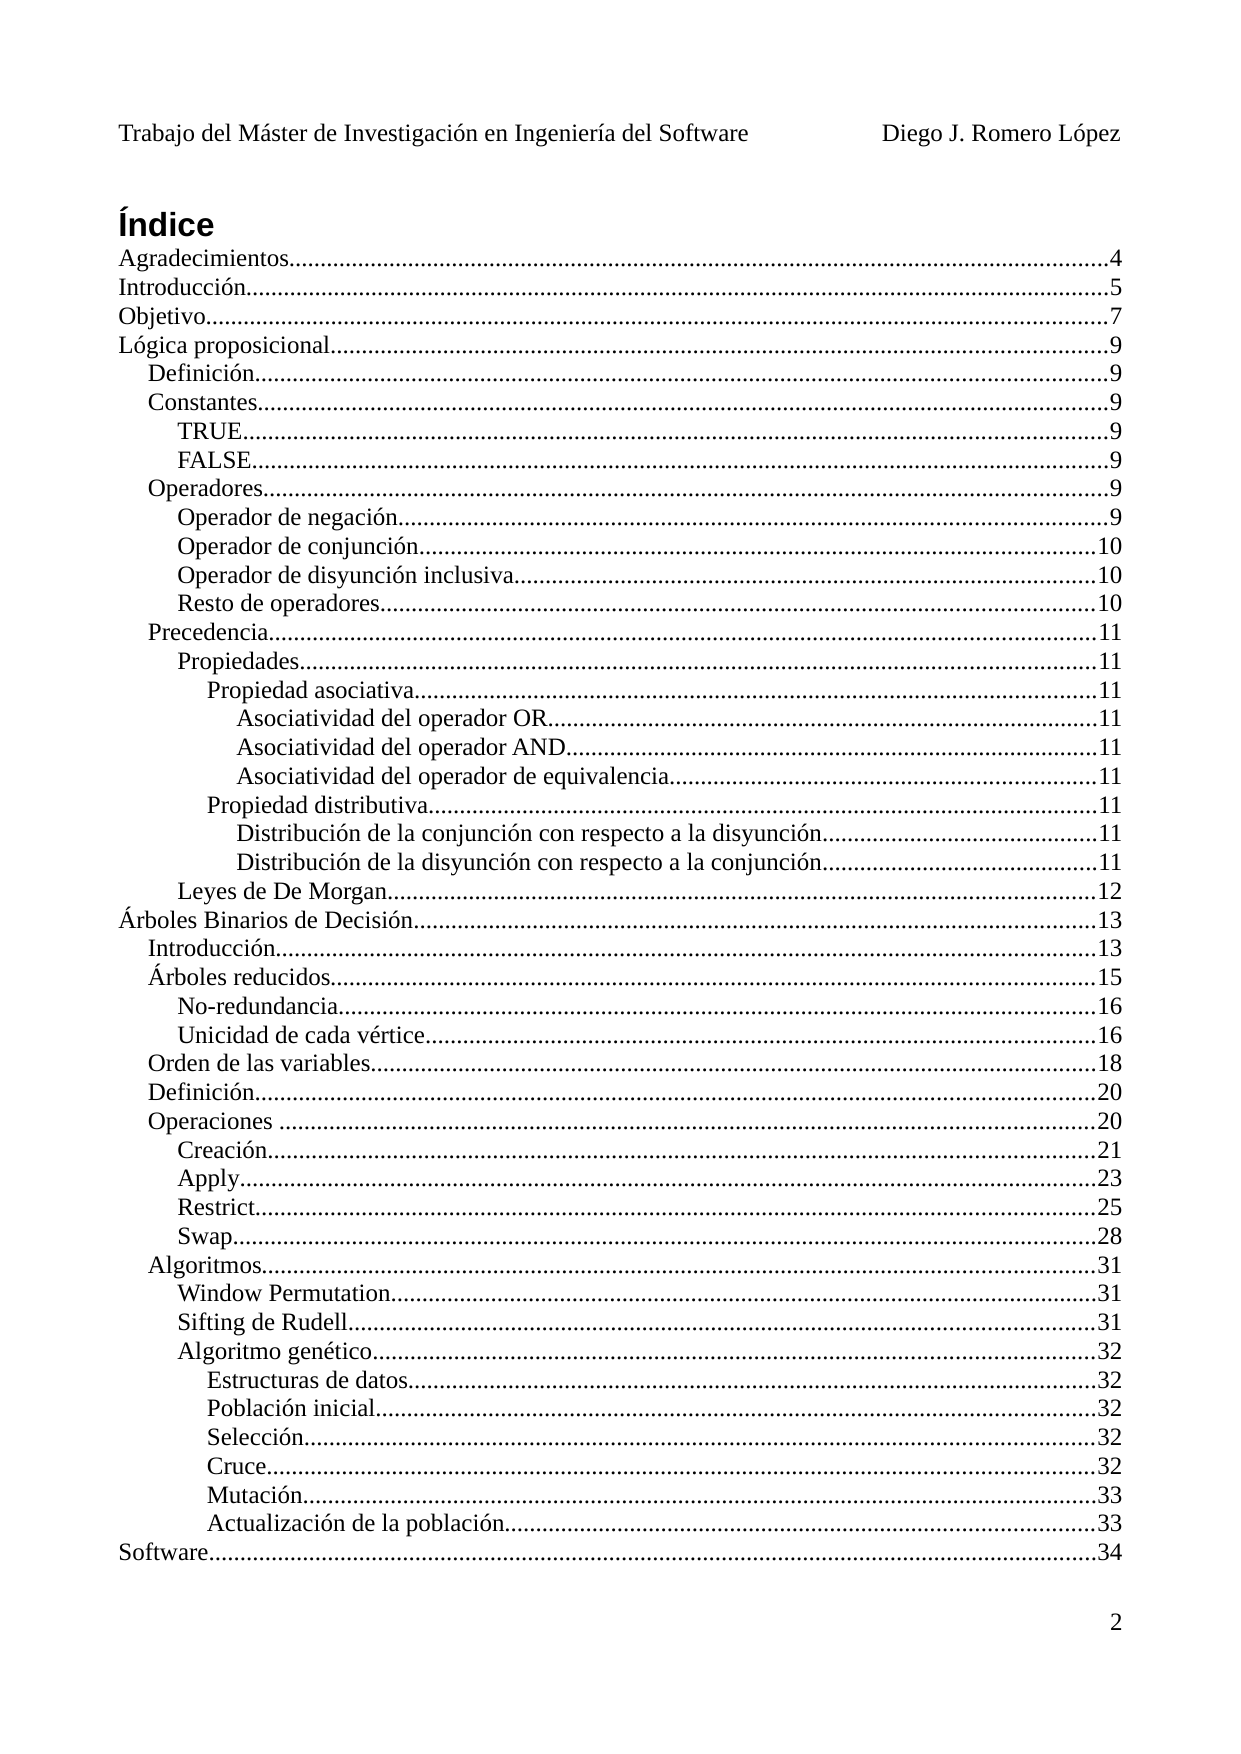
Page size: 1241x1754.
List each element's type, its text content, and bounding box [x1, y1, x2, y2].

subtitle Índice [118, 205, 1122, 243]
text Objetivo 7 [118, 301, 1122, 330]
text Árboles Binarios de Decisión 13 [118, 905, 1122, 933]
text Introducción 13 [148, 933, 1122, 962]
text FALSE 9 [177, 445, 1122, 473]
text No-redundancia 16 [177, 991, 1122, 1020]
text Árboles reducidos 15 [148, 962, 1122, 991]
text Asociatividad del operador AND 11 [236, 732, 1122, 761]
text Operador de conjunción 10 [177, 531, 1122, 560]
text Cruce 32 [207, 1451, 1122, 1480]
text Lógica proposicional 9 [118, 330, 1122, 358]
text Algoritmos 31 [148, 1250, 1122, 1278]
text Software 34 [118, 1537, 1122, 1566]
text Swap 28 [177, 1221, 1122, 1250]
text Unicidad de cada vértice 16 [177, 1020, 1122, 1048]
text Propiedad asociativa 11 [207, 675, 1122, 703]
text Orden de las variables 18 [148, 1048, 1122, 1077]
text Apply 23 [177, 1163, 1122, 1192]
text Distribución de la disyunción con respecto a la conjunción 11 [236, 847, 1122, 876]
text Leyes de De Morgan 12 [177, 876, 1122, 905]
text Sifting de Rudell 31 [177, 1307, 1122, 1336]
text Operadores 9 [148, 473, 1122, 502]
text Propiedad distributiva 11 [207, 790, 1122, 818]
text Actualización de la población 33 [207, 1508, 1122, 1537]
text Creación 21 [177, 1135, 1122, 1163]
text Restrict 25 [177, 1192, 1122, 1221]
text Precedencia 11 [148, 617, 1122, 646]
text Asociatividad del operador de equivalencia 11 [236, 761, 1122, 790]
text Estructuras de datos 32 [207, 1365, 1122, 1393]
text Definición 9 [148, 358, 1122, 387]
text Mutación 33 [207, 1480, 1122, 1508]
text Población inicial 32 [207, 1393, 1122, 1422]
text Operador de disyunción inclusiva 10 [177, 560, 1122, 588]
text Window Permutation 31 [177, 1278, 1122, 1307]
text Algoritmo genético 32 [177, 1336, 1122, 1365]
text Propiedades 11 [177, 646, 1122, 675]
text Operador de negación 9 [177, 502, 1122, 531]
text Agradecimientos 4 [118, 243, 1122, 272]
text Operaciones 20 [148, 1106, 1122, 1135]
text Selección 32 [207, 1422, 1122, 1451]
text Definición 20 [148, 1077, 1122, 1106]
text Introducción 5 [118, 272, 1122, 301]
text Asociatividad del operador OR 11 [236, 703, 1122, 732]
text Resto de operadores 10 [177, 588, 1122, 617]
text TRUE 9 [177, 416, 1122, 445]
text Distribución de la conjunción con respecto a la disyunción 11 [236, 818, 1122, 847]
text Constantes 9 [148, 387, 1122, 416]
